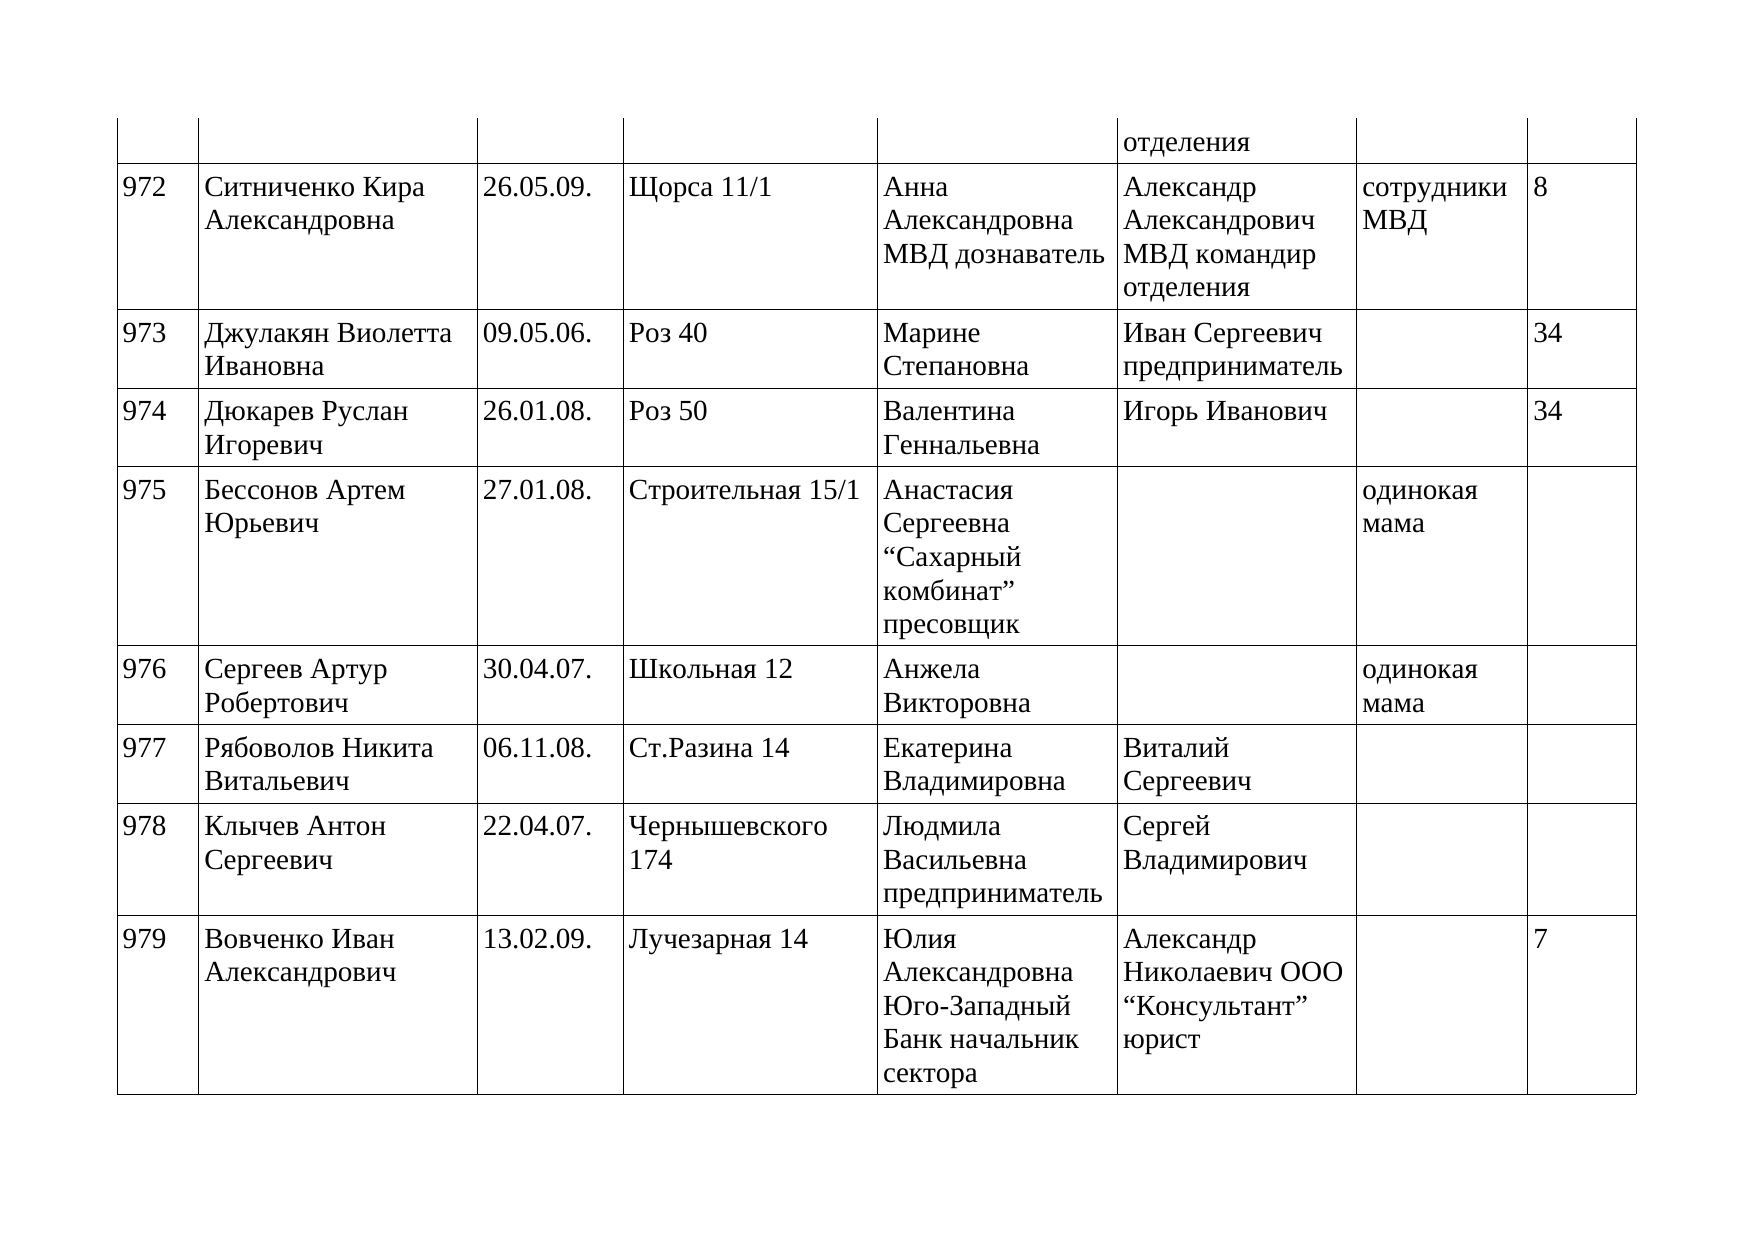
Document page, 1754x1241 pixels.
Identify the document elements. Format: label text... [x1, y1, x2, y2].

table_cell Роз 50 [624, 389, 877, 466]
table_cell одинокая мама [1357, 467, 1527, 645]
table_cell [1528, 467, 1636, 645]
table_cell [478, 118, 623, 163]
table_cell 22.04.07. [478, 804, 623, 915]
table_cell 978 [118, 804, 198, 915]
table_cell Вовченко Иван Александрович [199, 916, 477, 1094]
table_cell Александр Александрович МВД командир отделения [1118, 164, 1356, 309]
table_cell [1118, 646, 1356, 724]
table_cell [1357, 916, 1527, 1094]
table_cell [1528, 646, 1636, 724]
table_cell 13.02.09. [478, 916, 623, 1094]
table_cell 27.01.08. [478, 467, 623, 645]
table_cell 26.05.09. [478, 164, 623, 309]
table_cell 972 [118, 164, 198, 309]
table_cell Игорь Иванович [1118, 389, 1356, 466]
table_cell Дюкарев Руслан Игоревич [199, 389, 477, 466]
table_cell Рябоволов Никита Витальевич [199, 725, 477, 803]
table_cell 975 [118, 467, 198, 645]
table_cell Школьная 12 [624, 646, 877, 724]
table_cell 09.05.06. [478, 310, 623, 388]
table_cell [1357, 804, 1527, 915]
table_cell Сергеев Артур Робертович [199, 646, 477, 724]
table_cell одинокая мама [1357, 646, 1527, 724]
table_cell [624, 118, 877, 163]
table_cell Юлия Александровна Юго-Западный Банк начальник сектора [878, 916, 1117, 1094]
table_cell [1528, 118, 1636, 163]
table_cell Роз 40 [624, 310, 877, 388]
table_cell Анна Александровна МВД дознаватель [878, 164, 1117, 309]
table_cell [1357, 389, 1527, 466]
table_cell 973 [118, 310, 198, 388]
table_cell 8 [1528, 164, 1636, 309]
table_cell 34 [1528, 310, 1636, 388]
table_cell Клычев Антон Сергеевич [199, 804, 477, 915]
table_cell Сергей Владимирович [1118, 804, 1356, 915]
table_cell [1528, 725, 1636, 803]
table_cell сотрудники МВД [1357, 164, 1527, 309]
table_cell 974 [118, 389, 198, 466]
table_cell [199, 118, 477, 163]
table_cell 26.01.08. [478, 389, 623, 466]
table_cell Строительная 15/1 [624, 467, 877, 645]
table_cell 34 [1528, 389, 1636, 466]
table_cell Лучезарная 14 [624, 916, 877, 1094]
table_cell [1118, 467, 1356, 645]
table_cell [1357, 310, 1527, 388]
table_cell [118, 118, 198, 163]
table_cell 30.04.07. [478, 646, 623, 724]
table_cell Анастасия Сергеевна “Сахарный комбинат” пресовщик [878, 467, 1117, 645]
table_cell Екатерина Владимировна [878, 725, 1117, 803]
table_cell [1357, 118, 1527, 163]
table_cell 06.11.08. [478, 725, 623, 803]
table_cell отделения [1118, 118, 1356, 163]
table_cell Чернышевского 174 [624, 804, 877, 915]
table_cell Щорса 11/1 [624, 164, 877, 309]
table_cell Ст.Разина 14 [624, 725, 877, 803]
table_cell [878, 118, 1117, 163]
table_cell [1528, 804, 1636, 915]
table_cell Валентина Геннальевна [878, 389, 1117, 466]
table_cell 977 [118, 725, 198, 803]
table_cell Марине Степановна [878, 310, 1117, 388]
table_cell [1357, 725, 1527, 803]
table_cell Иван Сергеевич предприниматель [1118, 310, 1356, 388]
table_cell Ситниченко Кира Александровна [199, 164, 477, 309]
table_cell Александр Николаевич ООО “Консультант” юрист [1118, 916, 1356, 1094]
table_cell Виталий Сергеевич [1118, 725, 1356, 803]
table_cell 976 [118, 646, 198, 724]
table_cell Бессонов Артем Юрьевич [199, 467, 477, 645]
table_cell 979 [118, 916, 198, 1094]
table_cell Людмила Васильевна предприниматель [878, 804, 1117, 915]
table_cell 7 [1528, 916, 1636, 1094]
table_cell Анжела Викторовна [878, 646, 1117, 724]
table_cell Джулакян Виолетта Ивановна [199, 310, 477, 388]
